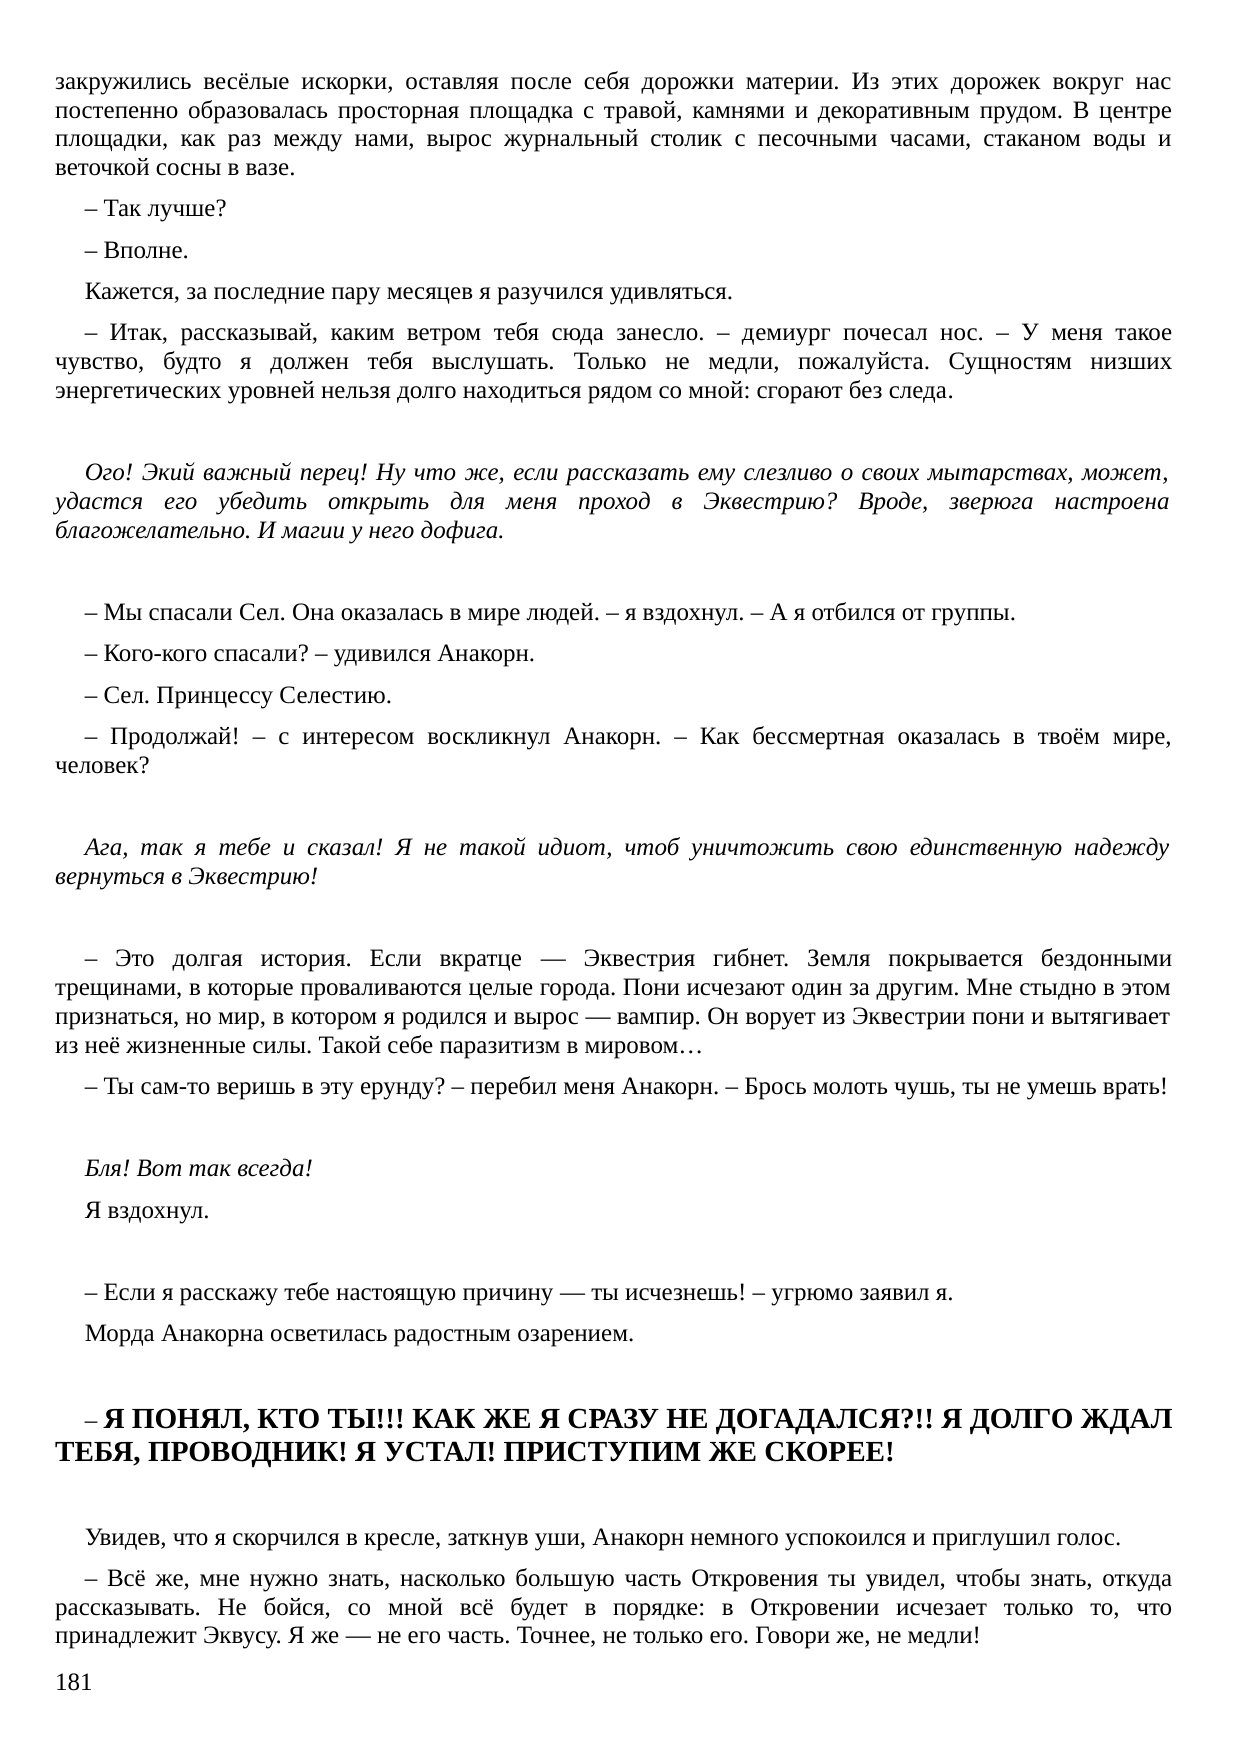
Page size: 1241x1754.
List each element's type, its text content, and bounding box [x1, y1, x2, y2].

text Морда Анакорна осветилась радостным озарением. [55, 1318, 1173, 1347]
text – Кого-кого спасали? – удивился Анакорн. [55, 638, 1173, 667]
text Увидев, что я скорчился в кресле, заткнув уши, Анакорн немного успокоился и приглушил голос. [55, 1522, 1173, 1551]
text закружились весёлые искорки, оставляя после себя дорожки материи. Из этих дорожек вокруг нас постепенно образовалась просторная площадка с травой, камнями и декоративным прудом. В центре площадки, как раз между нами, вырос журнальный столик с песочными часами, стаканом воды и веточкой сосны в вазе. [55, 66, 1173, 181]
text Ага, так я тебе и сказал! Я не такой идиот, чтоб уничтожить свою единственную надежду вернуться в Эквестрию! [55, 832, 1173, 890]
text – Я ПОНЯЛ, КТО ТЫ!!! КАК ЖЕ Я СРАЗУ НЕ ДОГАДАЛСЯ?!! Я ДОЛГО ЖДАЛ ТЕБЯ, ПРОВОДНИК! Я УСТАЛ! ПРИСТУПИМ ЖЕ СКОРЕЕ! [55, 1401, 1173, 1468]
text – Это долгая история. Если вкратце — Эквестрия гибнет. Земля покрывается бездонными трещинами, в которые проваливаются целые города. Пони исчезают один за другим. Мне стыдно в этом признаться, но мир, в котором я родился и вырос — вампир. Он ворует из Эквестрии пони и вытягивает из неё жизненные силы. Такой себе паразитизм в мировом… [55, 943, 1173, 1058]
text – Мы спасали Сел. Она оказалась в мире людей. – я вздохнул. – А я отбился от группы. [55, 597, 1173, 626]
text Кажется, за последние пару месяцев я разучился удивляться. [55, 276, 1173, 305]
text – Ты сам-то веришь в эту ерунду? – перебил меня Анакорн. – Брось молоть чушь, ты не умешь врать! [55, 1071, 1173, 1100]
text – Сел. Принцессу Селестию. [55, 680, 1173, 708]
text – Итак, рассказывай, каким ветром тебя сюда занесло. – демиург почесал нос. – У меня такое чувство, будто я должен тебя выслушать. Только не медли, пожалуйста. Сущностям низших энергетических уровней нельзя долго находиться рядом со мной: сгорают без следа. [55, 317, 1173, 403]
text – Продолжай! – с интересом воскликнул Анакорн. – Как бессмертная оказалась в твоём мире, человек? [55, 721, 1173, 778]
text – Всё же, мне нужно знать, насколько большую часть Откровения ты увидел, чтобы знать, откуда рассказывать. Не бойся, со мной всё будет в порядке: в Откровении исчезает только то, что принадлежит Эквусу. Я же — не его часть. Точнее, не только его. Говори же, не медли! [55, 1563, 1173, 1649]
text – Так лучше? [55, 193, 1173, 222]
text Я вздохнул. [55, 1195, 1173, 1223]
text – Вполне. [55, 235, 1173, 263]
text Бля! Вот так всегда! [55, 1153, 1173, 1182]
text Ого! Экий важный перец! Ну что же, если рассказать ему слезливо о своих мытарствах, может, удастся его убедить открыть для меня проход в Эквестрию? Вроде, зверюга настроена благожелательно. И магии у него дофига. [55, 457, 1173, 543]
text – Если я расскажу тебе настоящую причину — ты исчезнешь! – угрюмо заявил я. [55, 1277, 1173, 1306]
